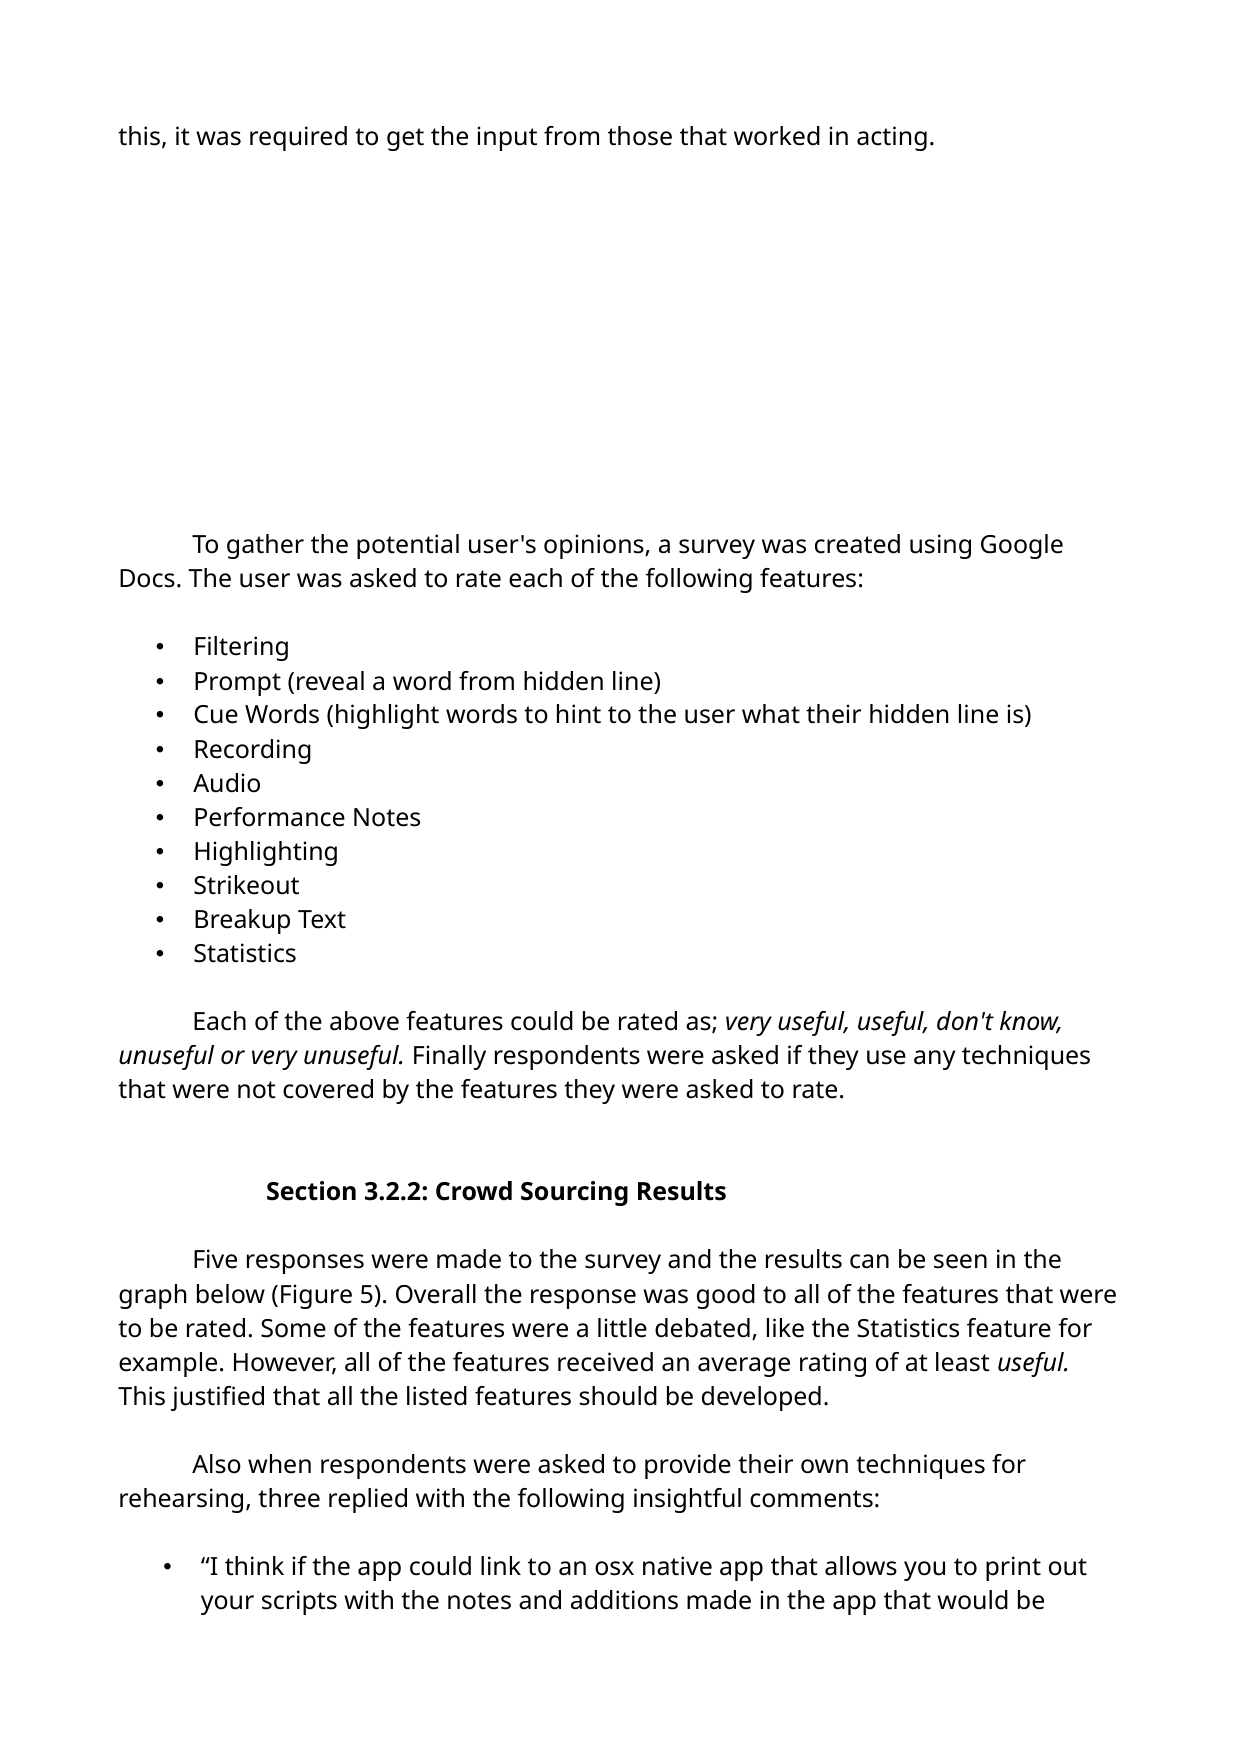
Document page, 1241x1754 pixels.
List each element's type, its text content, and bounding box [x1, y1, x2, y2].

text Five responses were made to the survey and the results can be seen in the graph below (Figure 5). Overall the response was good to all of the features that were to be rated. Some of the features were a little debated, like the Statistics feature for example. However, all of the features received an average rating of at least useful. This justified that all the listed features should be developed. [118, 1242, 1122, 1412]
list Prompt (reveal a word from hidden line) [156, 663, 1122, 697]
list Filtering [156, 629, 1122, 663]
text To gather the potential user's opinions, a survey was created using Google Docs. The user was asked to rate each of the following features: [118, 527, 1122, 595]
list Cue Words (highlight words to hint to the user what their hidden line is) [156, 697, 1122, 731]
text Section 3.2.2: Crowd Sourcing Results [118, 1174, 1122, 1208]
text Also when respondents were asked to provide their own techniques for rehearsing, three replied with the following insightful comments: [118, 1447, 1122, 1515]
list Statistics [156, 936, 1122, 970]
list Performance Notes [156, 799, 1122, 833]
list Breakup Text [156, 902, 1122, 936]
list Strikeout [156, 867, 1122, 902]
text Each of the above features could be rated as; very useful, useful, don't know, unuseful or very unuseful. Finally respondents were asked if they use any techniques that were not covered by the features they were asked to rate. [118, 1004, 1122, 1106]
list “I think if the app could link to an osx native app that allows you to print out your scripts with the notes and additions made in the app that would be [163, 1549, 1122, 1617]
list Highlighting [156, 833, 1122, 867]
text this, it was required to get the input from those that worked in acting. [118, 118, 1122, 152]
list Audio [156, 765, 1122, 799]
list Recording [156, 731, 1122, 765]
